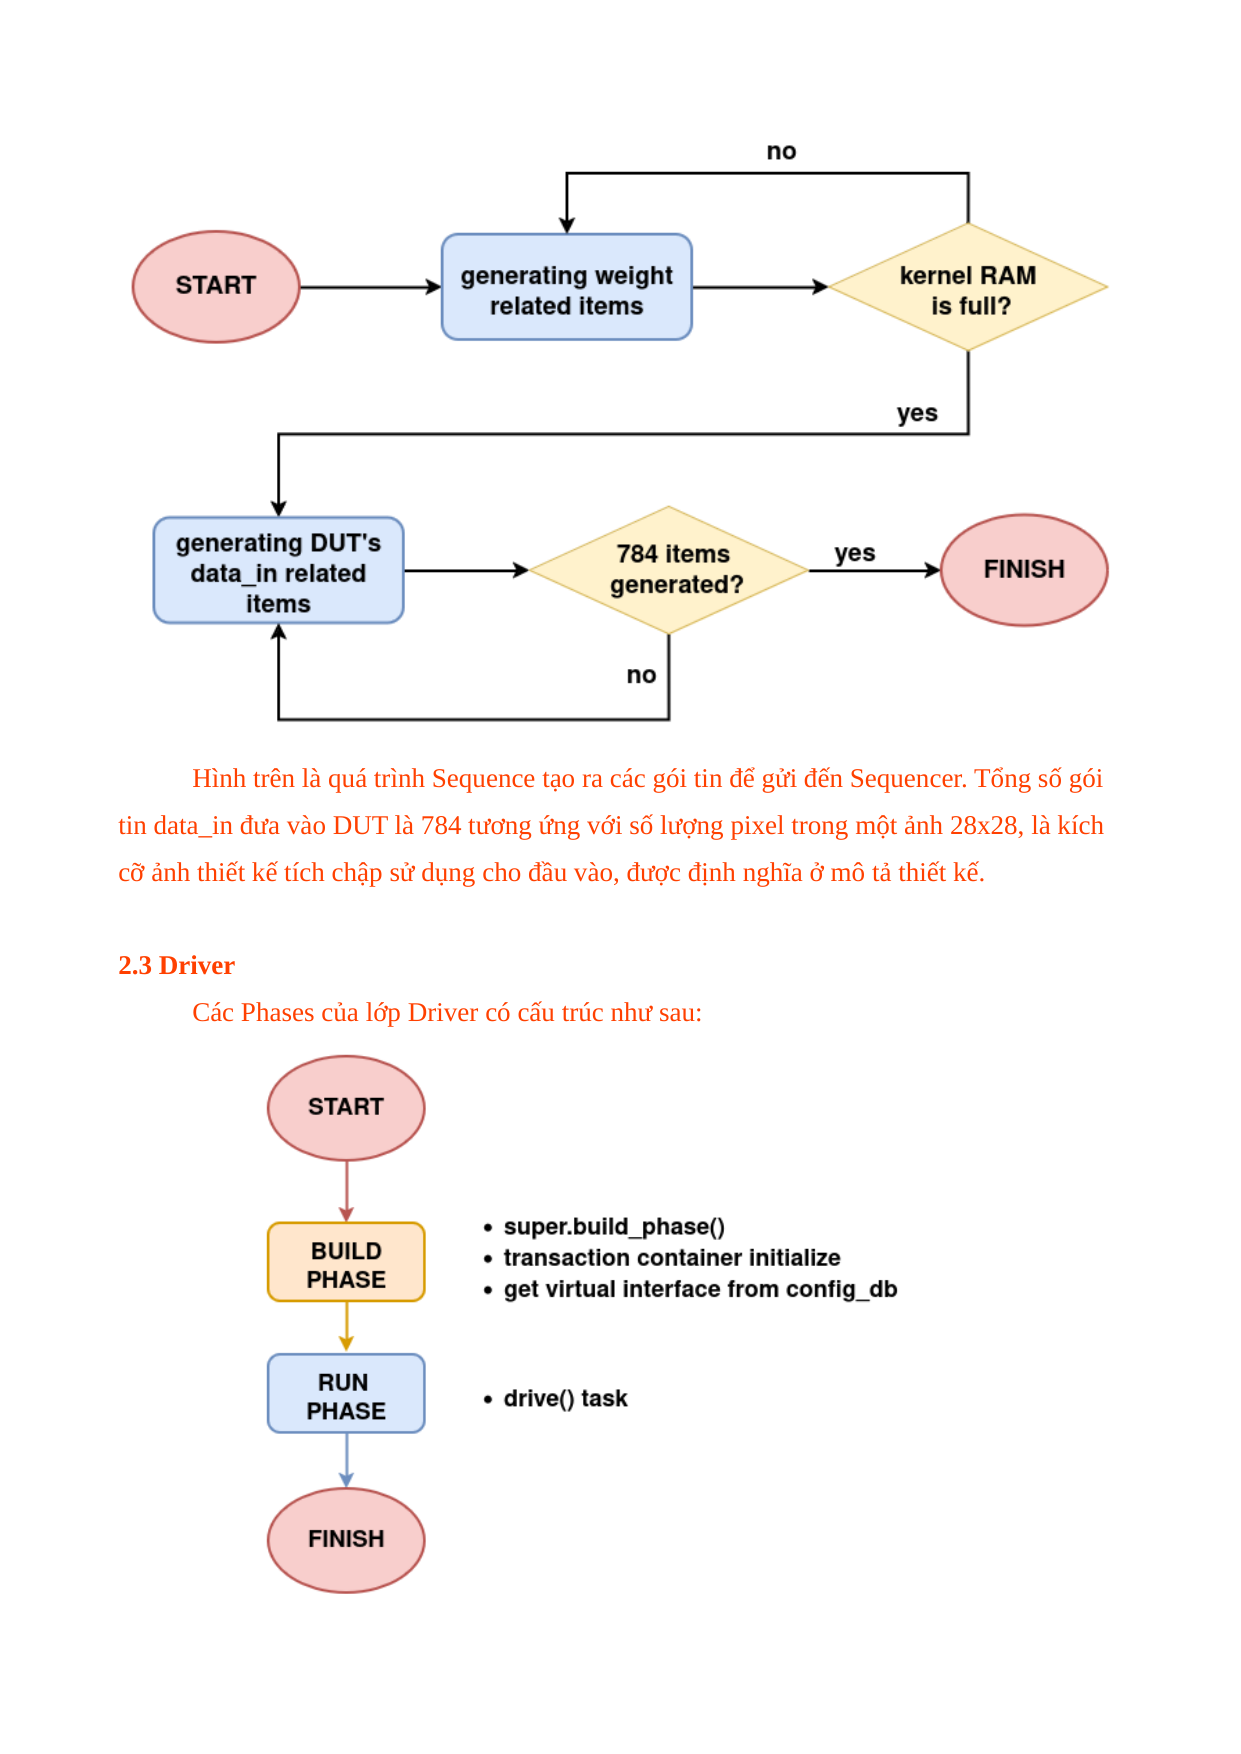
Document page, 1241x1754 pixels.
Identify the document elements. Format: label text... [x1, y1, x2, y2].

picture [254, 1042, 987, 1607]
text Các Phases của lớp Driver có cấu trúc như sau: [118, 996, 1122, 1027]
picture [118, 118, 1123, 747]
text Hình trên là quá trình Sequence tạo ra các gói tin để gửi đến Sequencer. Tổng số gói tin data_in đưa vào DUT là 784 tương ứng với số lượng pixel trong một ảnh 28x28, là kích cỡ ảnh thiết kế tích chập sử dụng cho đầu vào, được định nghĩa ở mô tả thiết kế. [118, 747, 1122, 887]
text 2.3 Driver [118, 949, 1122, 980]
